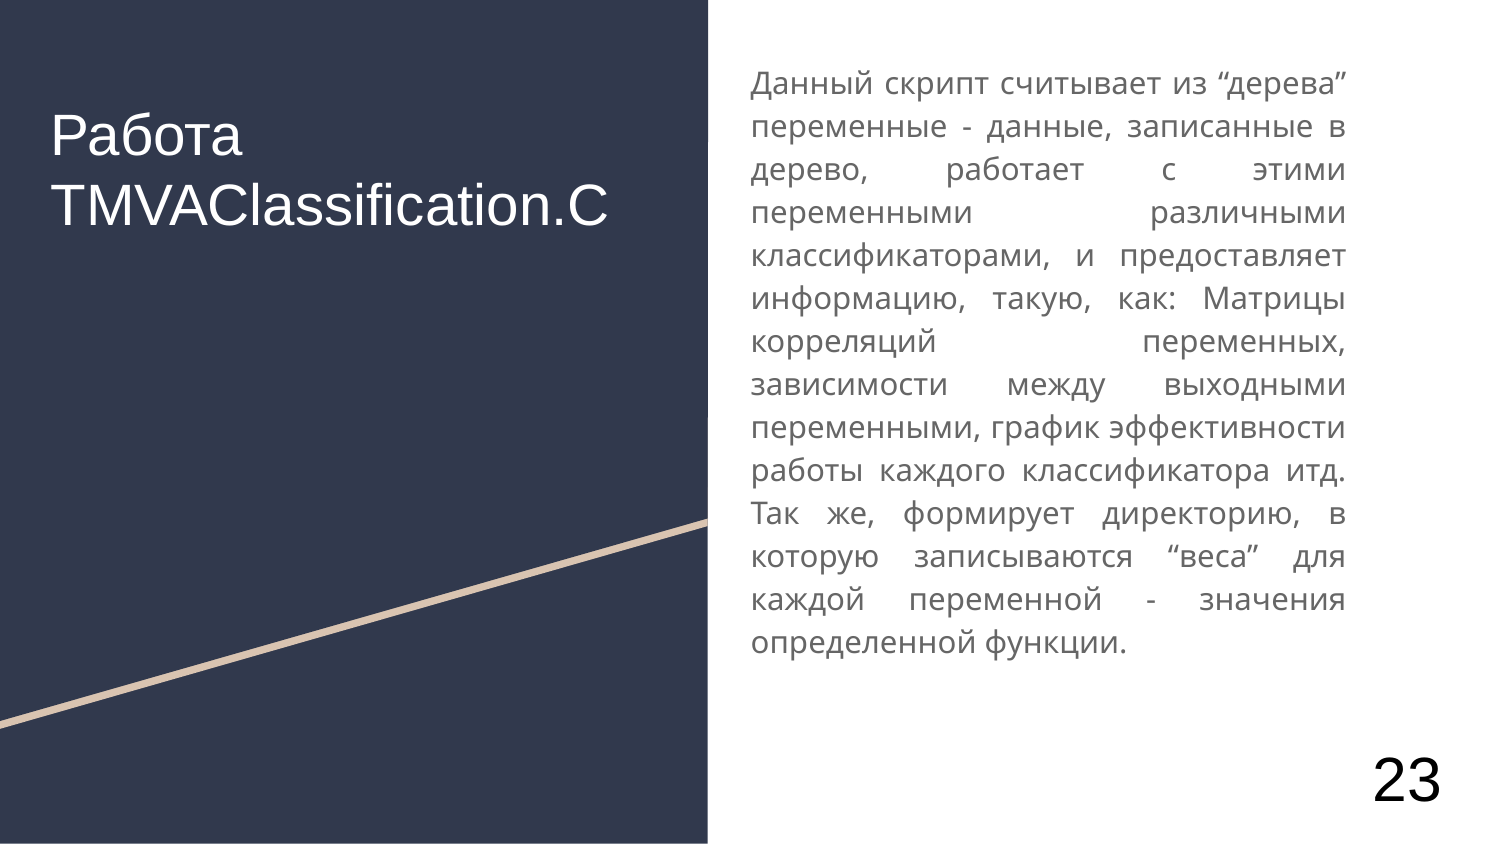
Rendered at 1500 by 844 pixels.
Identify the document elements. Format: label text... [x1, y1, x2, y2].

list Данный скрипт считывает из “дерева” переменные - данные, записанные в дерево, работает с этими переменными различными классификаторами, и предоставляет информацию, такую, как: Матрицы корреляций переменных, зависимости между выходными переменными, график эффективности работы каждого классификатора итд. Так же, формирует директорию, в которую записываются “веса” для каждой переменной - значения определенной функции. [735, 42, 1363, 715]
title 23 [1357, 723, 1500, 844]
title Работа TMVAClassification.C [35, 82, 689, 494]
